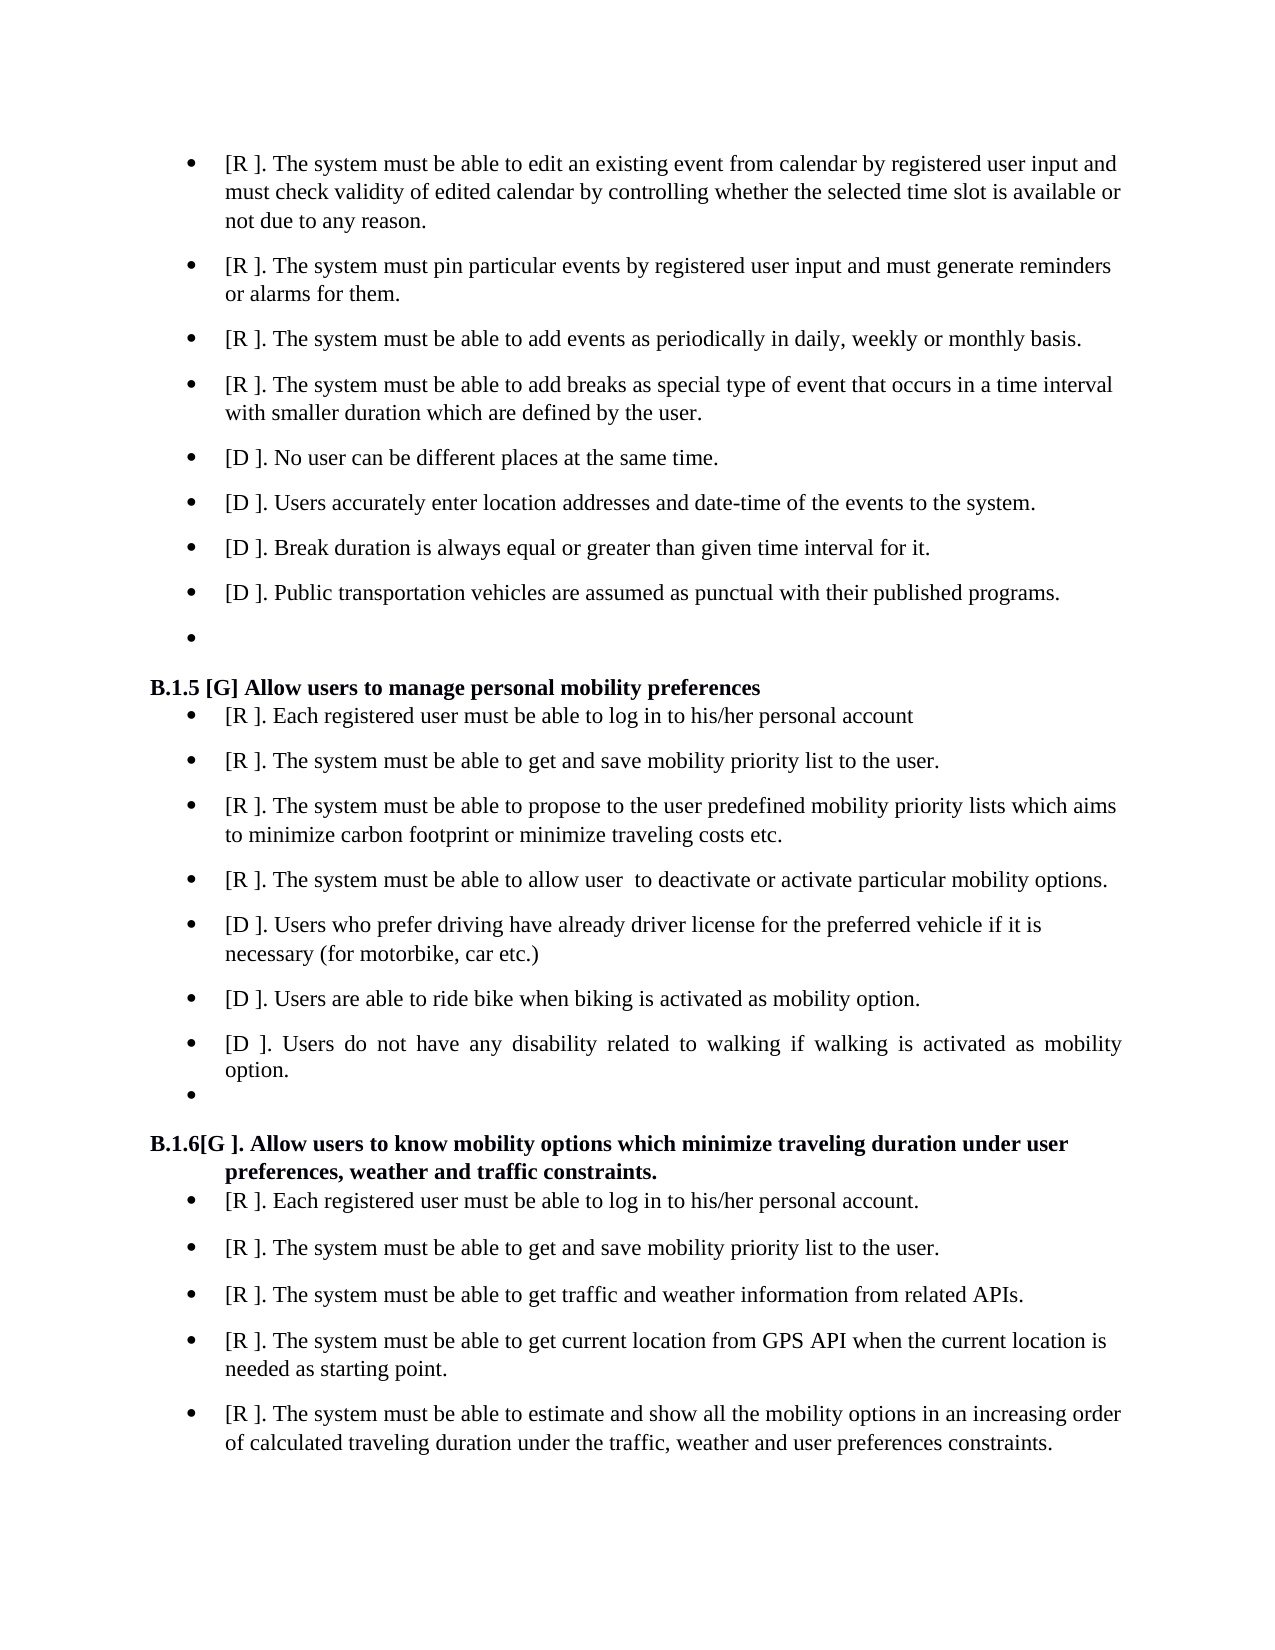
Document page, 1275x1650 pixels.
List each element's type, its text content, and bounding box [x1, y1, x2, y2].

list [D ]. Users who prefer driving have already driver license for the preferred vehicle if it is necessary (for motorbike, car etc.) [187, 911, 1125, 966]
list [R ]. The system must be able to edit an existing event from calendar by registered user input and must check validity of edited calendar by controlling whether the selected time slot is available or not due to any reason. [187, 150, 1125, 233]
list [R ]. The system must be able to propose to the user predefined mobility priority lists which aims to minimize carbon footprint or minimize traveling costs etc. [187, 792, 1125, 847]
list [R ]. The system must be able to estimate and show all the mobility options in an increasing order of calculated traveling duration under the traffic, weather and user preferences constraints. [187, 1400, 1125, 1455]
subtitle B.1.6[G ]. Allow users to know mobility options which minimize traveling duration under user preferences, weather and traffic constraints. [150, 1130, 1125, 1184]
list [D ]. Users accurately enter location addresses and date-time of the events to the system. [187, 489, 1125, 516]
list [R ]. Each registered user must be able to log in to his/her personal account [187, 702, 1125, 729]
list [R ]. The system must be able to get traffic and weather information from related APIs. [187, 1280, 1125, 1308]
list [D ]. Public transportation vehicles are assumed as punctual with their published programs. [187, 579, 1125, 606]
list [D ]. No user can be different places at the same time. [187, 444, 1125, 471]
subtitle B.1.5 [G] Allow users to manage personal mobility preferences [150, 674, 1125, 700]
list [D ]. Break duration is always equal or greater than given time interval for it. [187, 534, 1125, 561]
list [R ]. The system must be able to get and save mobility priority list to the user. [187, 747, 1125, 774]
list [R ]. The system must be able to add events as periodically in daily, weekly or monthly basis. [187, 326, 1125, 352]
list [R ]. Each registered user must be able to log in to his/her personal account. [187, 1187, 1125, 1214]
list [R ]. The system must be able to get current location from GPS API when the current location is needed as starting point. [187, 1327, 1125, 1382]
list [R ]. The system must be able to add breaks as special type of event that occurs in a time interval with smaller duration which are defined by the user. [187, 371, 1125, 425]
list [R ]. The system must be able to get and save mobility priority list to the user. [187, 1233, 1125, 1261]
list [D ]. Users do not have any disability related to walking if walking is activated as mobility option. [187, 1030, 1125, 1082]
list [R ]. The system must be able to allow user to deactivate or activate particular mobility options. [187, 866, 1125, 892]
list [D ]. Users are able to ride bike when biking is activated as mobility option. [187, 985, 1125, 1011]
list [R ]. The system must pin particular events by registered user input and must generate reminders or alarms for them. [187, 252, 1125, 307]
